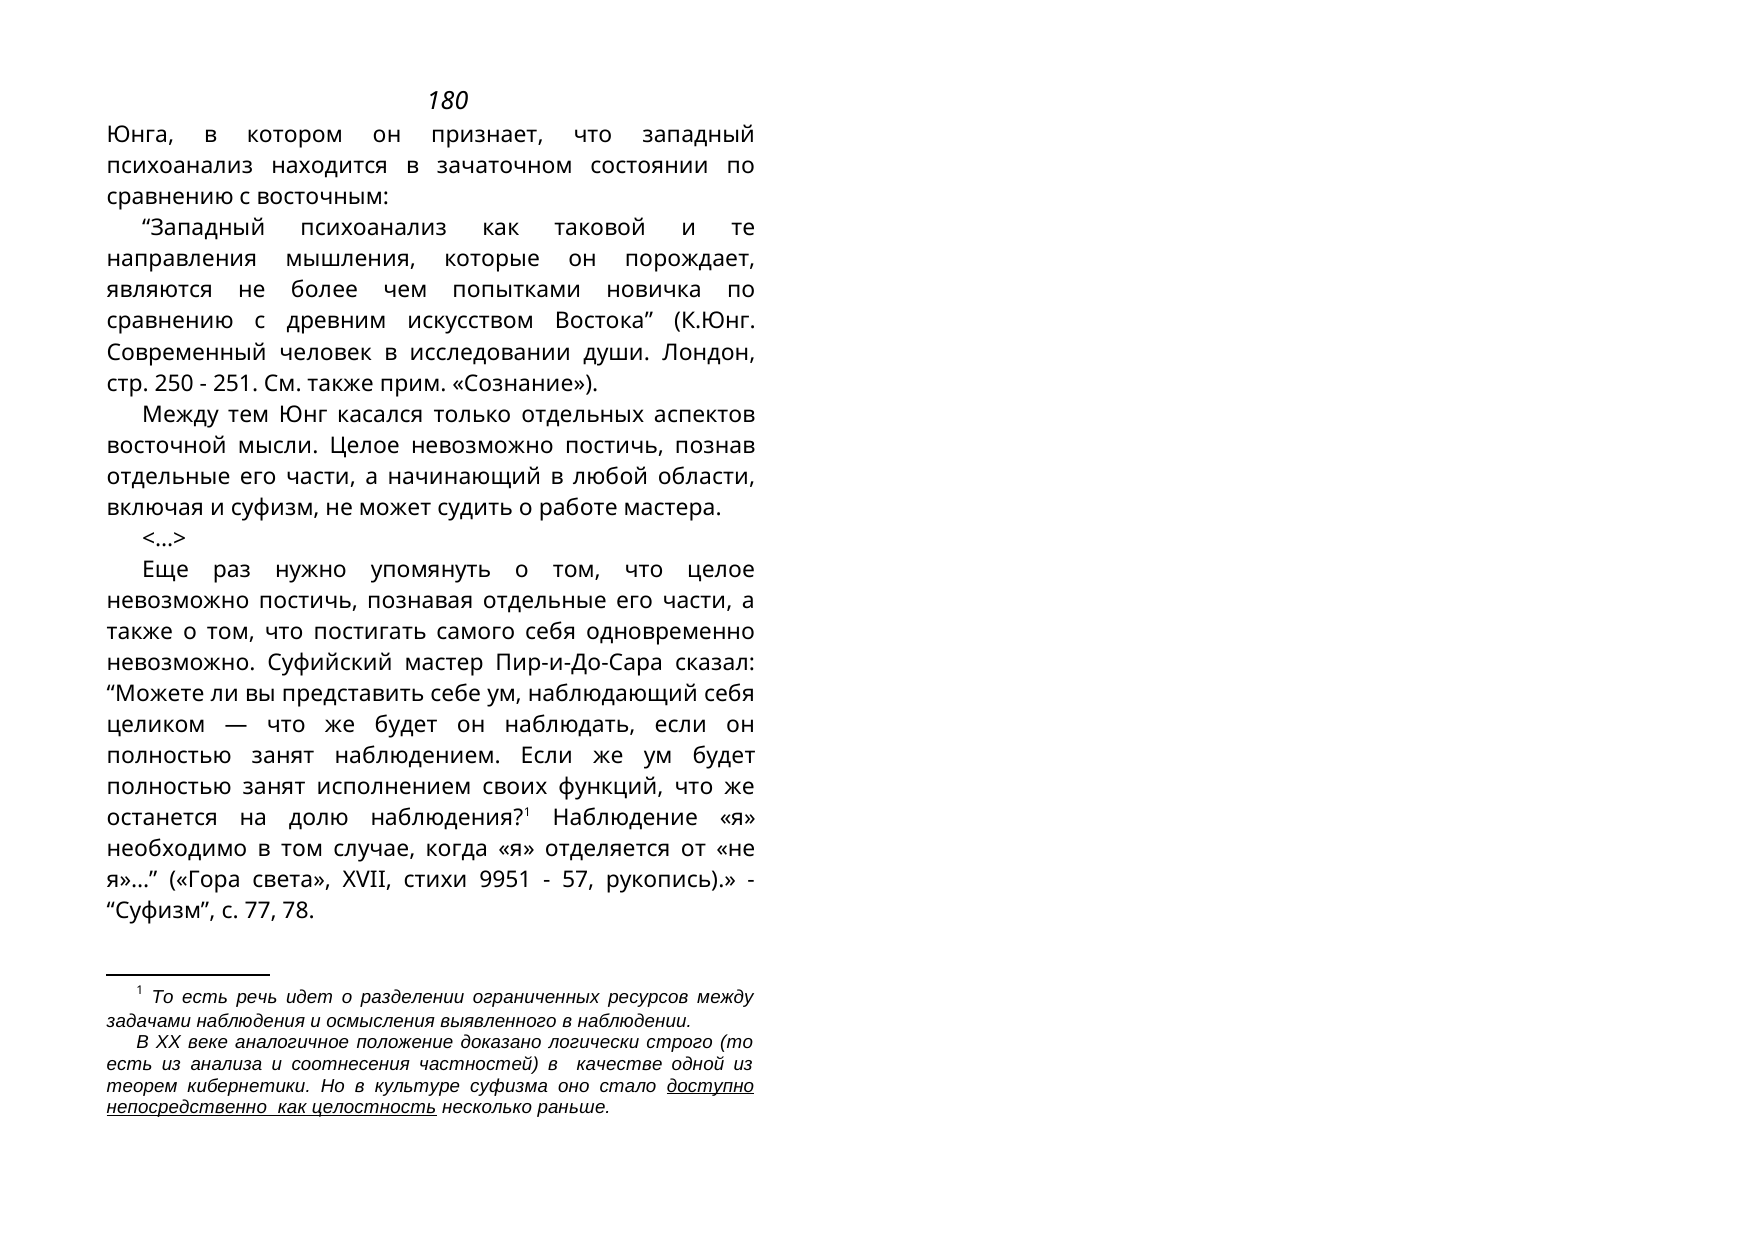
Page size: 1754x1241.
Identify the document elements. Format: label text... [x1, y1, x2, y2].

text <...> [106, 522, 756, 553]
text “Западный психоанализ как таковой и те направления мышления, которые он порождает, являются не более чем попытками новичка по сравнению с древним искусством Востока” (К.Юнг. Современный человек в исследовании души. Лондон, стр. 250 - 251. См. также прим. «Сознание»). [106, 211, 756, 397]
text Еще раз нужно упомянуть о том, что целое невозможно постичь, познавая отдельные его части, а также о том, что постигать самого себя одновременно невозможно. Суфийский мастер Пир-и-До-Сара сказал: “Можете ли вы представить себе ум, наблюдающий себя целиком — что же будет он наблюдать, если он полностью занят наблюдением. Если же ум будет полностью занят исполнением своих функций, что же останется на долю наблюдения? Наблюдение «я» необходимо в том случае, когда «я» отделяется от «не я»...” («Гора света», XVII, стихи 9951 - 57, рукопись).» - “Суфизм”, с. 77, 78. [106, 553, 756, 925]
text В ХХ веке аналогичное положение доказано логически строго (то есть из анализа и соотнесения частностей) в качестве одной из теорем кибернетики. Но в культуре суфизма оно стало доступно непосредственно как целостность несколько раньше. [106, 1031, 756, 1118]
text Между тем Юнг касался только отдельных аспектов восточной мысли. Целое невозможно постичь, познав отдельные его части, а начинающий в любой области, включая и суфизм, не может судить о работе мастера. [106, 397, 756, 522]
text Юнга, в котором он признает, что западный психоанализ находится в зачаточном состоянии по сравнению с восточным: [106, 118, 756, 211]
text То есть речь идет о разделении ограниченных ресурсов между задачами наблюдения и осмысления выявленного в наблюдении. [106, 981, 756, 1031]
